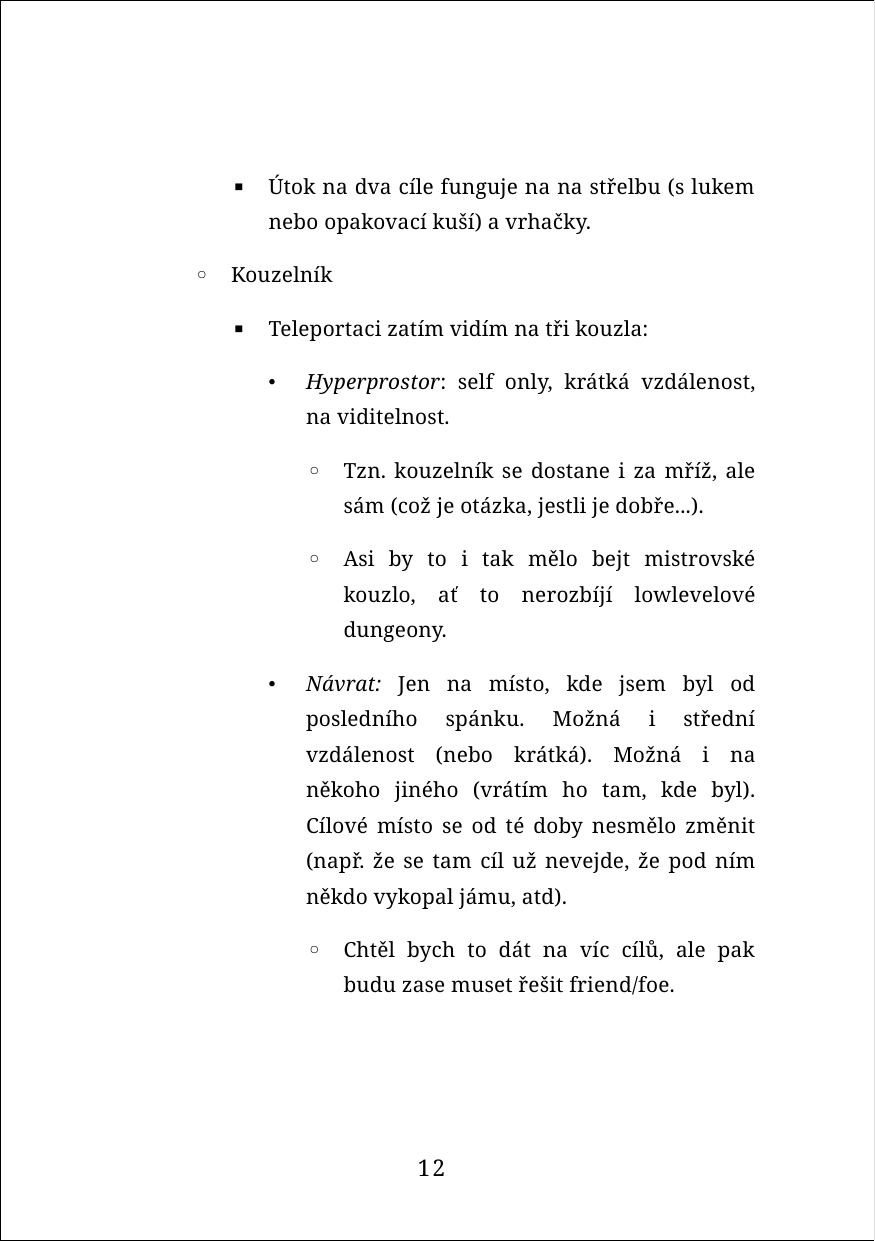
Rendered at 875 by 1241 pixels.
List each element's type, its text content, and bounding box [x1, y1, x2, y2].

list Asi by to i tak mělo bejt mistrovské kouzlo, ať to nerozbíjí lowlevelové dungeony. [306, 544, 756, 644]
list Teleportaci zatím vidím na tři kouzla: [231, 314, 756, 342]
list Hyperprostor: self only, krátká vzdálenost, na viditelnost. [268, 367, 756, 431]
list Chtěl bych to dát na víc cílů, ale pak budu zase muset řešit friend/foe. [306, 935, 756, 999]
list Návrat: Jen na místo, kde jsem byl od posledního spánku. Možná i střední vzdálenost (nebo krátká). Možná i na někoho jiného (vrátím ho tam, kde byl). Cílové místo se od té doby nesmělo změnit (např. že se tam cíl už nevejde, že pod ním někdo vykopal jámu, atd). [268, 669, 756, 910]
list Útok na dva cíle funguje na na střelbu (s lukem nebo opakovací kuší) a vrhačky. [231, 172, 756, 236]
list Tzn. kouzelník se dostane i za mříž, ale sám (což je otázka, jestli je dobře...). [306, 456, 756, 520]
list Kouzelník [193, 261, 756, 289]
